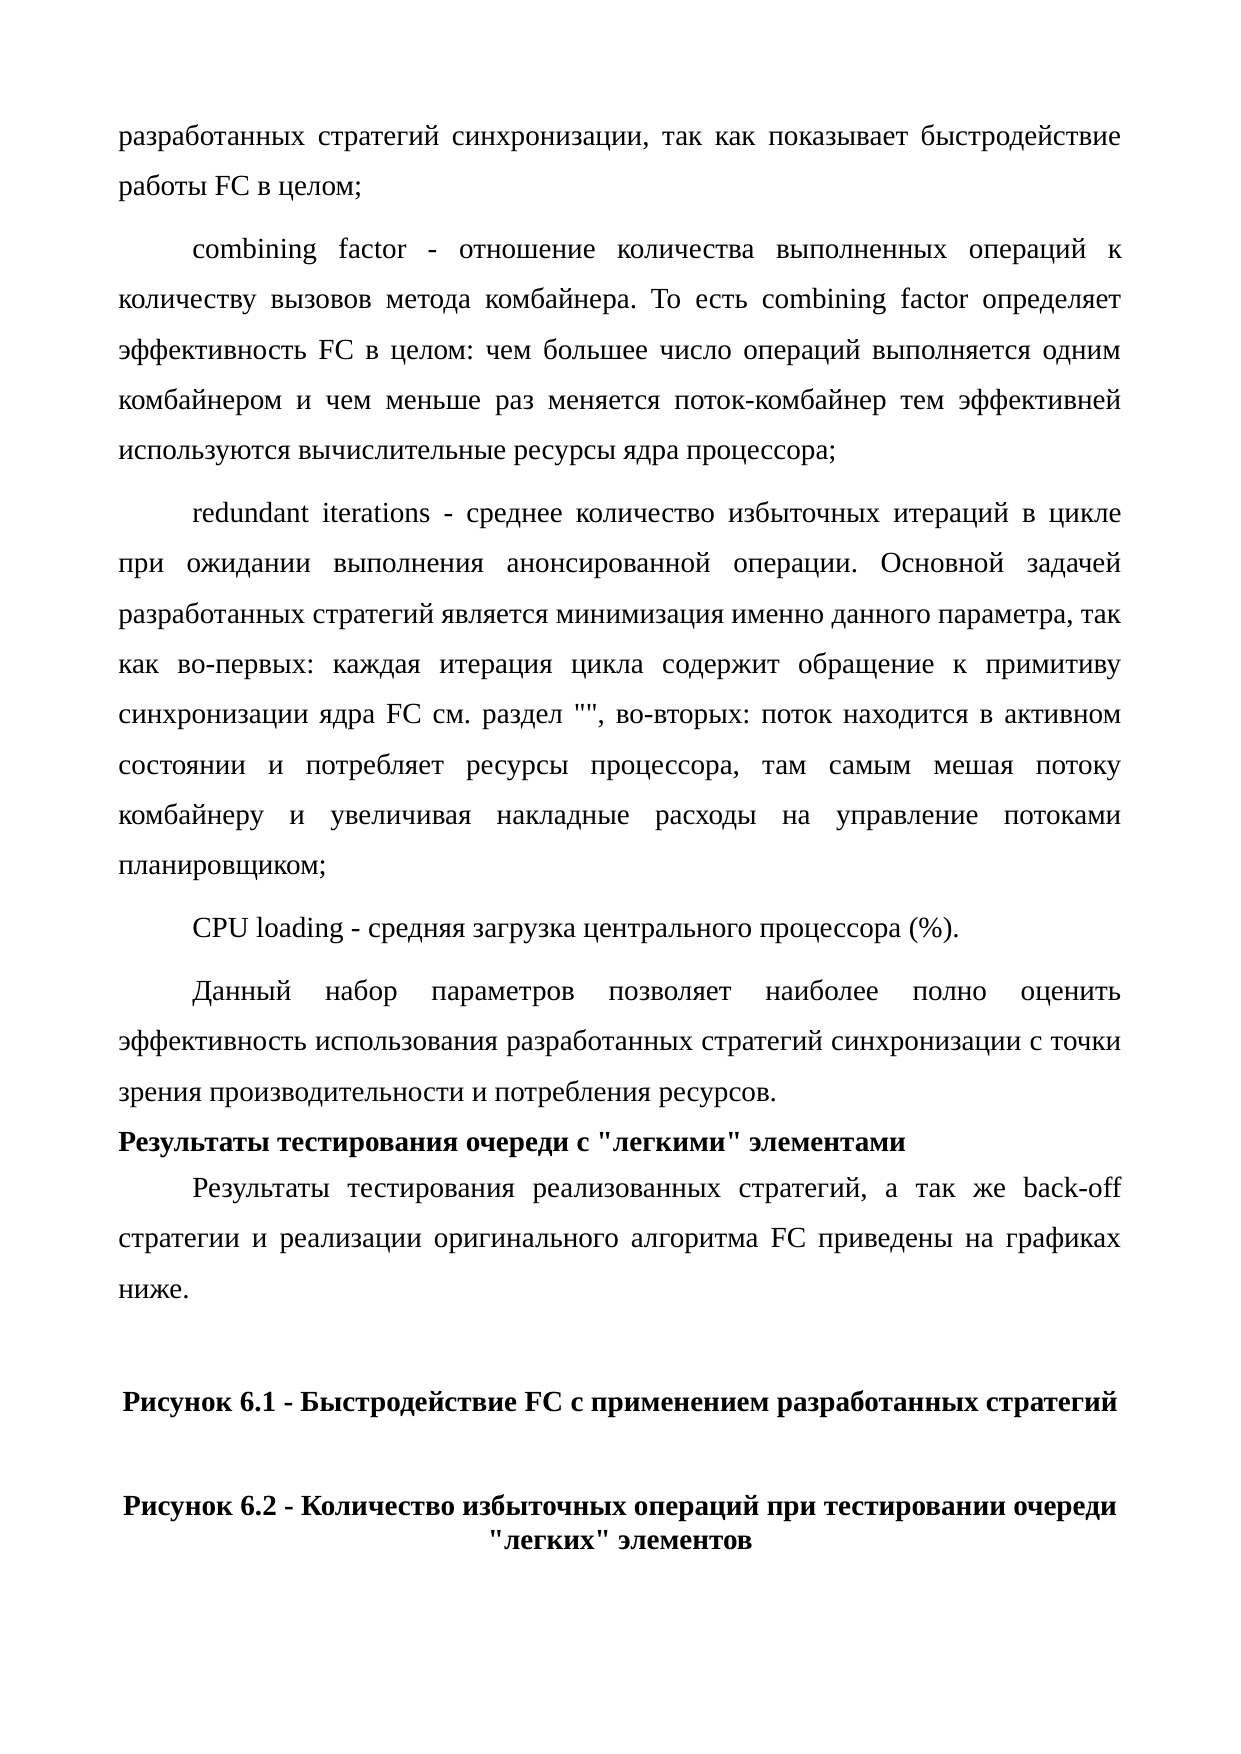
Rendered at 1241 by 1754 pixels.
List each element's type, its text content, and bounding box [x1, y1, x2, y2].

text combining factor - отношение количества выполненных операций к количеству вызовов метода комбайнера. То есть combining factor определяет эффективность FC в целом: чем большее число операций выполняется одним комбайнером и чем меньше раз меняется поток-комбайнер тем эффективней используются вычислительные ресурсы ядра процессора; [118, 231, 1122, 466]
text redundant iterations - среднее количество избыточных итераций в цикле при ожидании выполнения анонсированной операции. Основной задачей разработанных стратегий является минимизация именно данного параметра, так как во-первых: каждая итерация цикла содержит обращение к примитиву синхронизации ядра FC см. раздел "", во-вторых: поток находится в активном состоянии и потребляет ресурсы процессора, там самым мешая потоку комбайнеру и увеличивая накладные расходы на управление потоками планировщиком; [118, 495, 1122, 881]
text Результаты тестирования очереди с "легкими" элементами [118, 1124, 1122, 1158]
text CPU loading - средняя загрузка центрального процессора (%). [118, 910, 1122, 944]
text Рисунок 6.2 - Количество избыточных операций при тестировании очереди "легких" элементов [118, 1488, 1122, 1556]
text разработанных стратегий синхронизации, так как показывает быстродействие работы FC в целом; [118, 118, 1122, 202]
text Данный набор параметров позволяет наиболее полно оценить эффективность использования разработанных стратегий синхронизации с точки зрения производительности и потребления ресурсов. [118, 973, 1122, 1107]
text Рисунок 6.1 - Быстродействие FC с применением разработанных стратегий [118, 1384, 1122, 1417]
text Результаты тестирования реализованных стратегий, а так же back-off стратегии и реализации оригинального алгоритма FC приведены на графиках ниже. [118, 1170, 1122, 1304]
